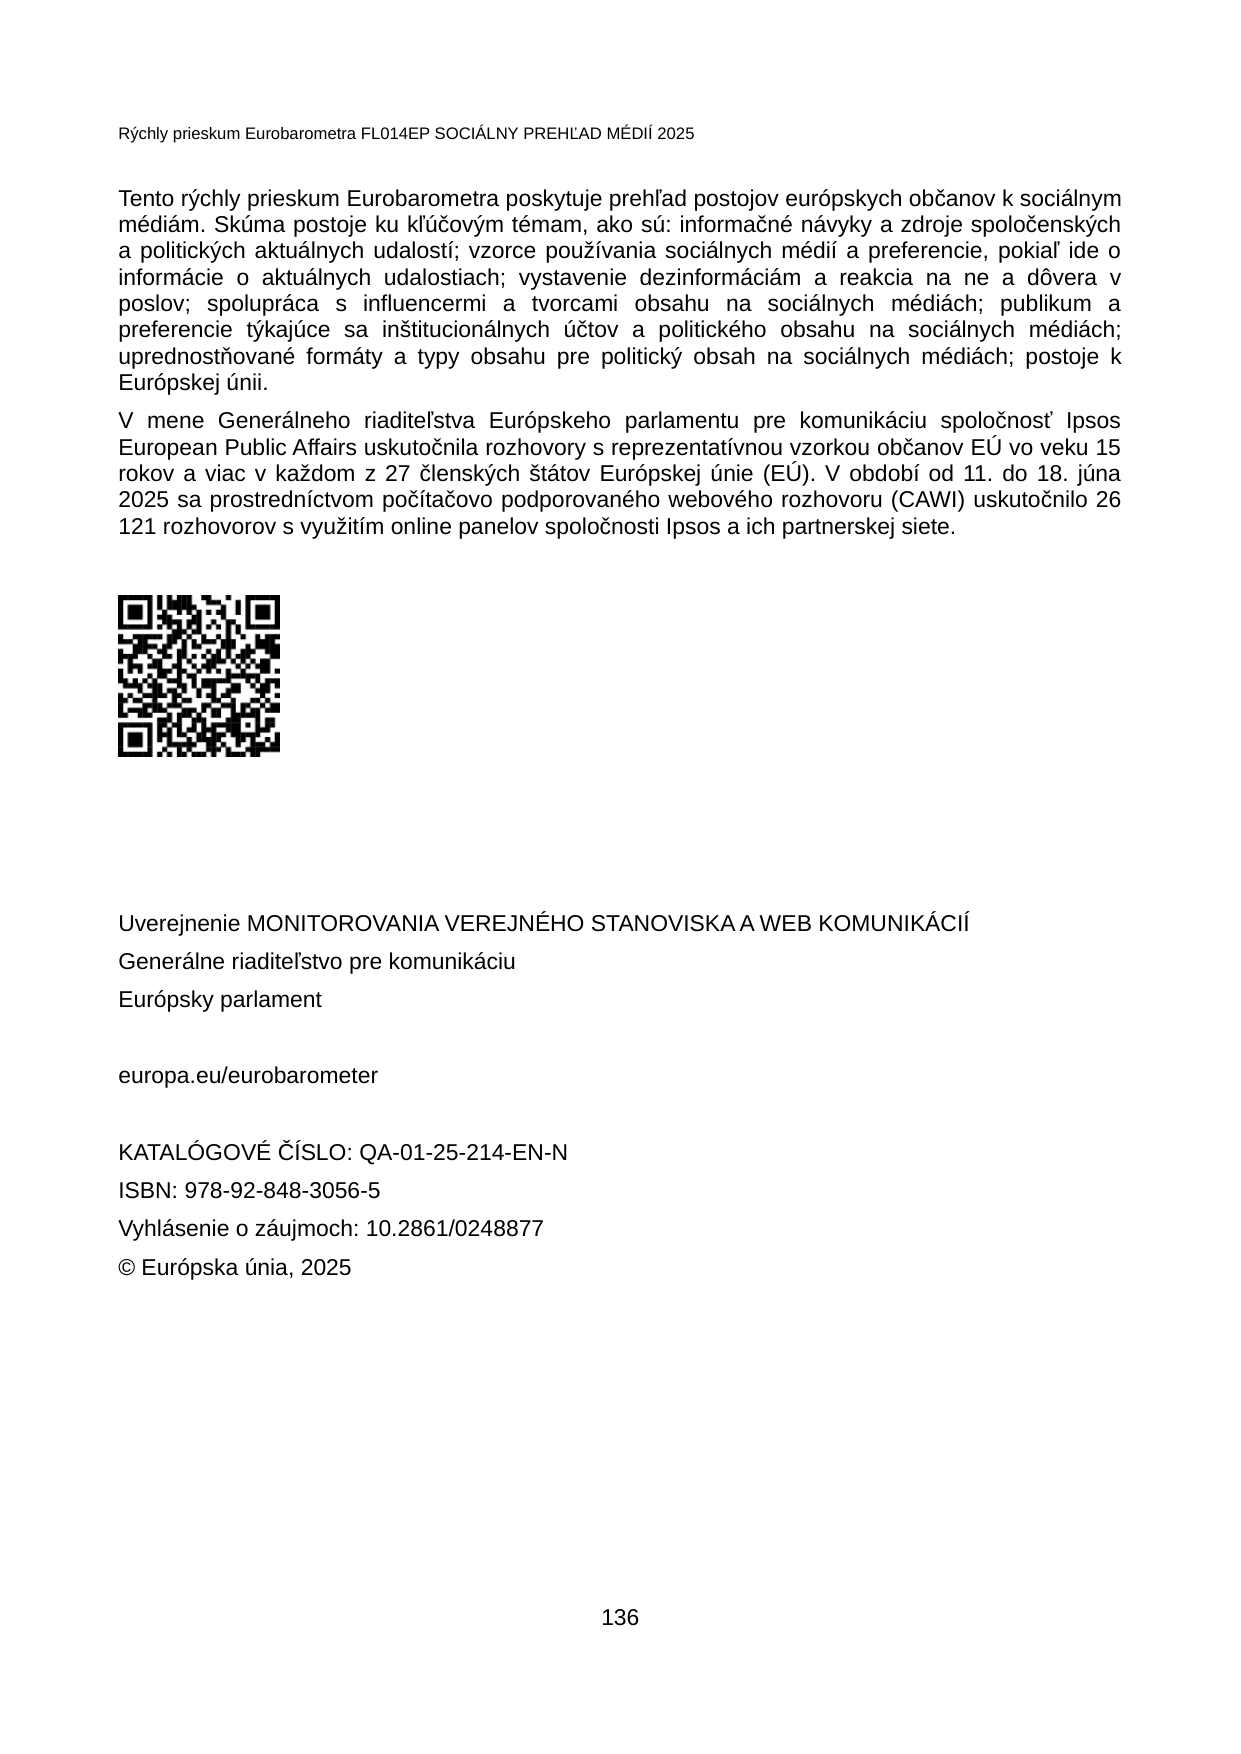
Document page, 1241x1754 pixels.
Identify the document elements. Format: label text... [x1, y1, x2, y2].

text V mene Generálneho riaditeľstva Európskeho parlamentu pre komunikáciu spoločnosť Ipsos European Public Affairs uskutočnila rozhovory s reprezentatívnou vzorkou občanov EÚ vo veku 15 rokov a viac v každom z 27 členských štátov Európskej únie (EÚ). V období od 11. do 18. júna 2025 sa prostredníctvom počítačovo podporovaného webového rozhovoru (CAWI) uskutočnilo 26 121 rozhovorov s využitím online panelov spoločnosti Ipsos a ich partnerskej siete. [118, 407, 1122, 539]
text Európsky parlament [118, 986, 1122, 1012]
text Vyhlásenie o záujmoch: 10.2861/0248877 [118, 1215, 1122, 1242]
text europa.eu/eurobarometer [118, 1062, 1122, 1089]
text Uverejnenie MONITOROVANIA VEREJNÉHO STANOVISKA A WEB KOMUNIKÁCIÍ [118, 909, 1122, 936]
text Tento rýchly prieskum Eurobarometra poskytuje prehľad postojov európskych občanov k sociálnym médiám. Skúma postoje ku kľúčovým témam, ako sú: informačné návyky a zdroje spoločenských a politických aktuálnych udalostí; vzorce používania sociálnych médií a preferencie, pokiaľ ide o informácie o aktuálnych udalostiach; vystavenie dezinformáciám a reakcia na ne a dôvera v poslov; spolupráca s influencermi a tvorcami obsahu na sociálnych médiách; publikum a preferencie týkajúce sa inštitucionálnych účtov a politického obsahu na sociálnych médiách; uprednostňované formáty a typy obsahu pre politický obsah na sociálnych médiách; postoje k Európskej únii. [118, 184, 1122, 395]
text KATALÓGOVÉ ČÍSLO: QA-01-25-214-EN-N [118, 1139, 1122, 1165]
text Generálne riaditeľstvo pre komunikáciu [118, 948, 1122, 974]
picture [118, 595, 280, 757]
text ISBN: 978-92-848-3056-5 [118, 1177, 1122, 1203]
text © Európska únia, 2025 [118, 1254, 1122, 1280]
